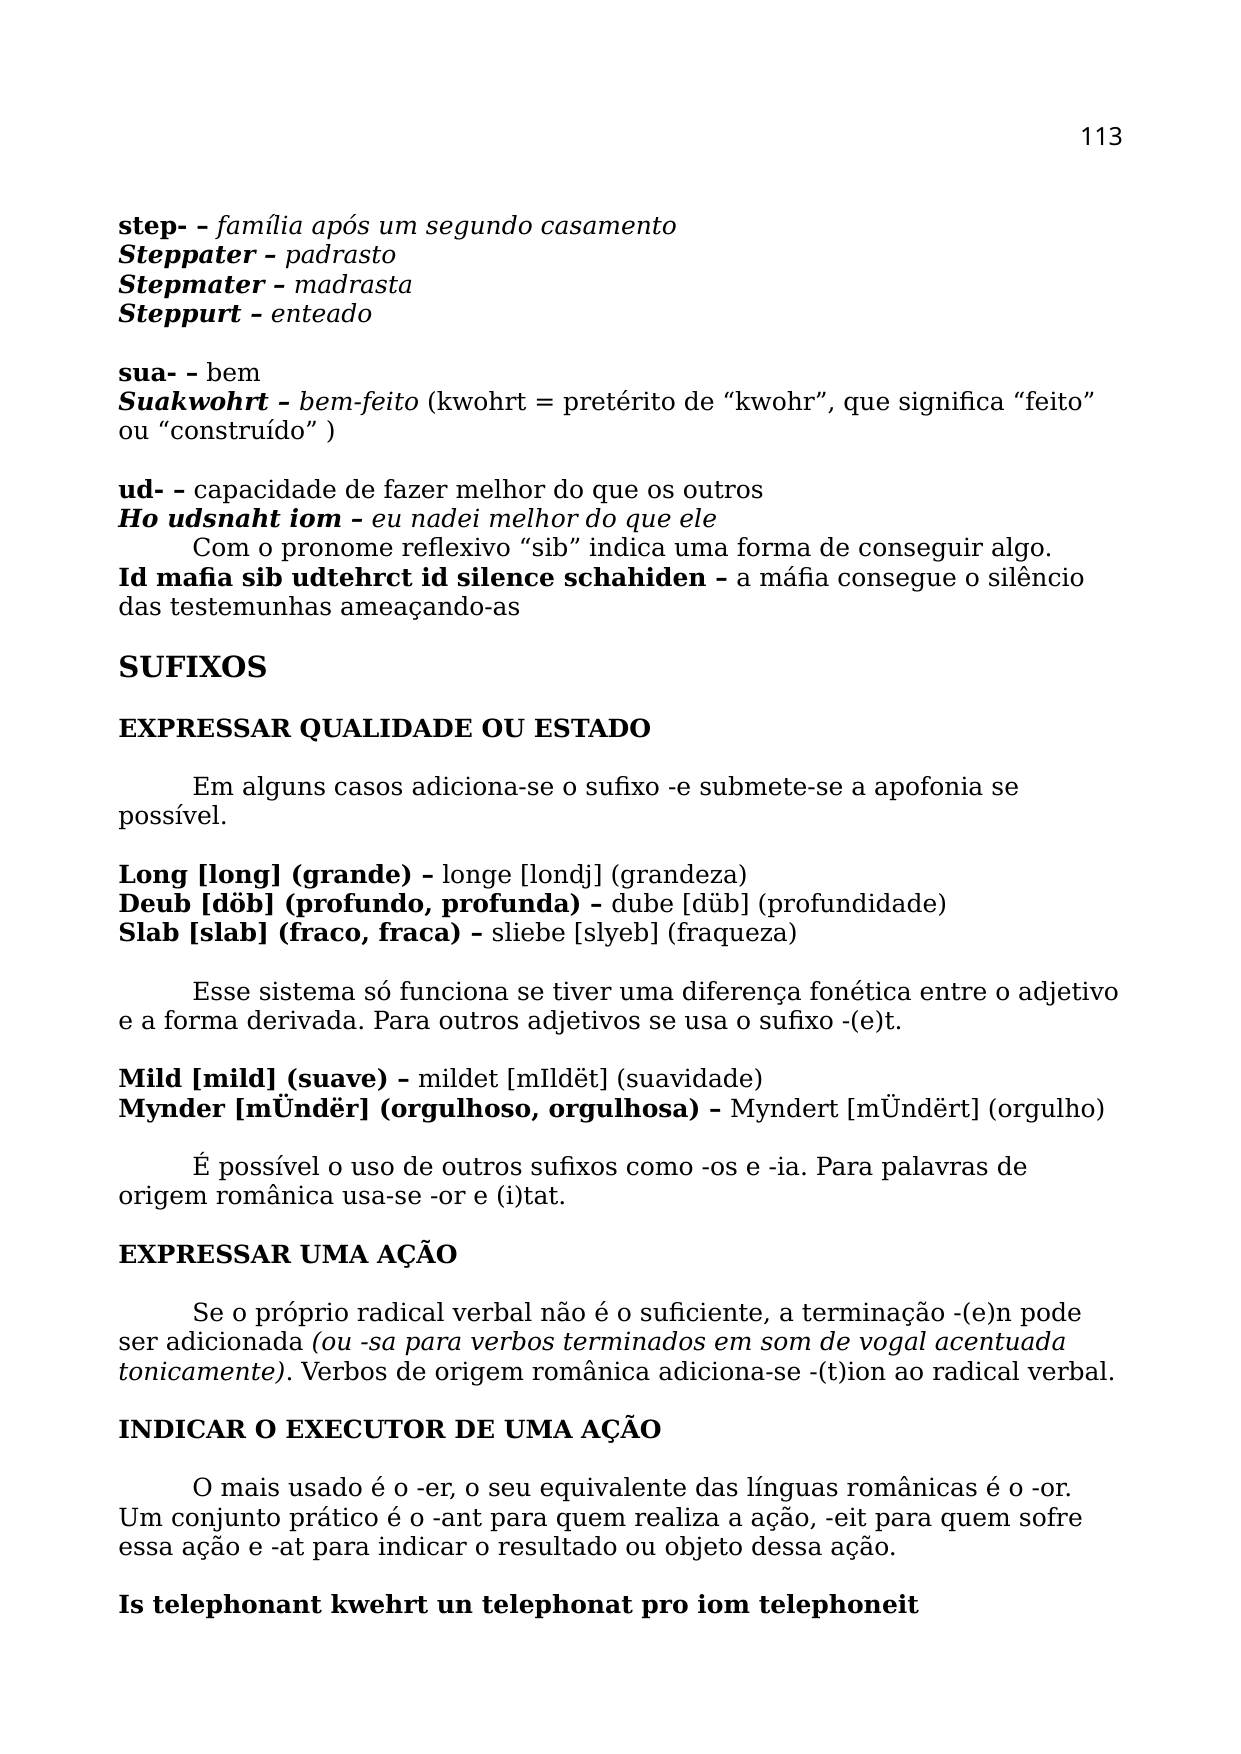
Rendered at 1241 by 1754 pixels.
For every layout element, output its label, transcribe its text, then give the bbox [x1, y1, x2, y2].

text Mild [mild] (suave) – mildet [mIldët] (suavidade) [118, 1064, 1123, 1094]
text Esse sistema só funciona se tiver uma diferença fonética entre o adjetivo e a forma derivada. Para outros adjetivos se usa o sufixo -(e)t. [118, 977, 1123, 1035]
text Slab [slab] (fraco, fraca) – sliebe [slyeb] (fraqueza) [118, 918, 1123, 948]
text Mynder [mÜndër] (orgulhoso, orgulhosa) – Myndert [mÜndërt] (orgulho) [118, 1094, 1123, 1123]
subtitle EXPRESSAR UMA AÇÃO [118, 1240, 1123, 1269]
text sua- – bem [118, 357, 1123, 387]
text Steppater – padrasto [118, 240, 1123, 269]
text ud- – capacidade de fazer melhor do que os outros [118, 474, 1123, 504]
text Long [long] (grande) – longe [londj] (grandeza) [118, 860, 1123, 889]
text Stepmater – madrasta [118, 269, 1123, 299]
text O mais usado é o -er, o seu equivalente das línguas românicas é o -or. Um conjunto prático é o -ant para quem realiza a ação, -eit para quem sofre essa ação e -at para indicar o resultado ou objeto dessa ação. [118, 1474, 1123, 1561]
subtitle EXPRESSAR QUALIDADE OU ESTADO [118, 714, 1123, 743]
text step- – família após um segundo casamento [118, 211, 1123, 240]
text Ho udsnaht iom – eu nadei melhor do que ele [118, 504, 1123, 533]
text Deub [döb] (profundo, profunda) – dube [düb] (profundidade) [118, 889, 1123, 918]
text Steppurt – enteado [118, 299, 1123, 328]
text Se o próprio radical verbal não é o suficiente, a terminação -(e)n pode ser adicionada (ou -sa para verbos terminados em som de vogal acentuada tonicamente). Verbos de origem românica adiciona-se -(t)ion ao radical verbal. [118, 1298, 1123, 1386]
text Suakwohrt – bem-feito (kwohrt = pretérito de “kwohr”, que significa “feito” ou “construído” ) [118, 387, 1123, 445]
text Is telephonant kwehrt un telephonat pro iom telephoneit [118, 1590, 1123, 1620]
text Id mafia sib udtehrct id silence schahiden – a máfia consegue o silêncio das testemunhas ameaçando-as [118, 562, 1123, 621]
subtitle SUFIXOS [118, 650, 1123, 684]
text Em alguns casos adiciona-se o sufixo -e submete-se a apofonia se possível. [118, 772, 1123, 831]
subtitle INDICAR O EXECUTOR DE UMA AÇÃO [118, 1415, 1123, 1444]
text Com o pronome reflexivo “sib” indica uma forma de conseguir algo. [118, 533, 1123, 562]
text É possível o uso de outros sufixos como -os e -ia. Para palavras de origem românica usa-se -or e (i)tat. [118, 1152, 1123, 1211]
